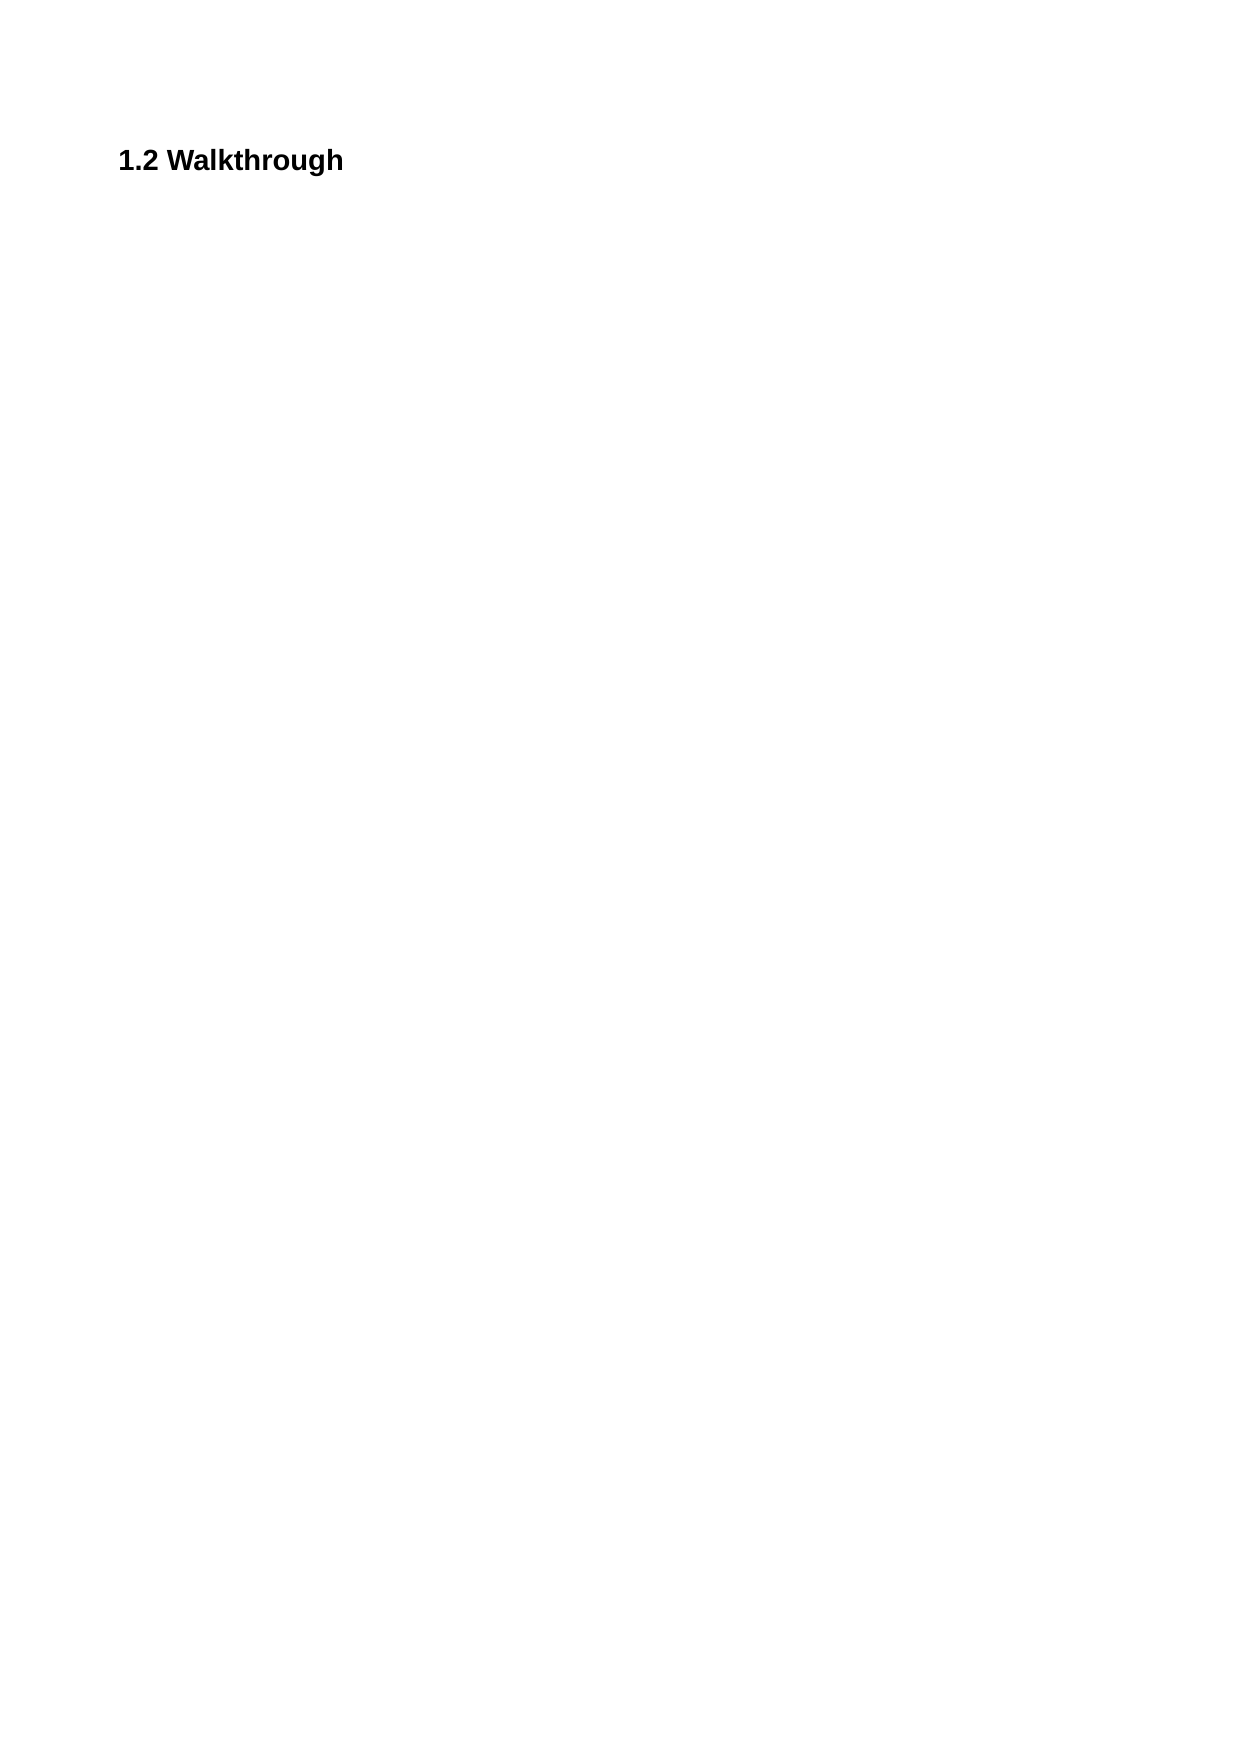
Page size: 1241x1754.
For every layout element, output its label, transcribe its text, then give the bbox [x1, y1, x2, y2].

subtitle 1.2 Walkthrough [118, 143, 1122, 177]
